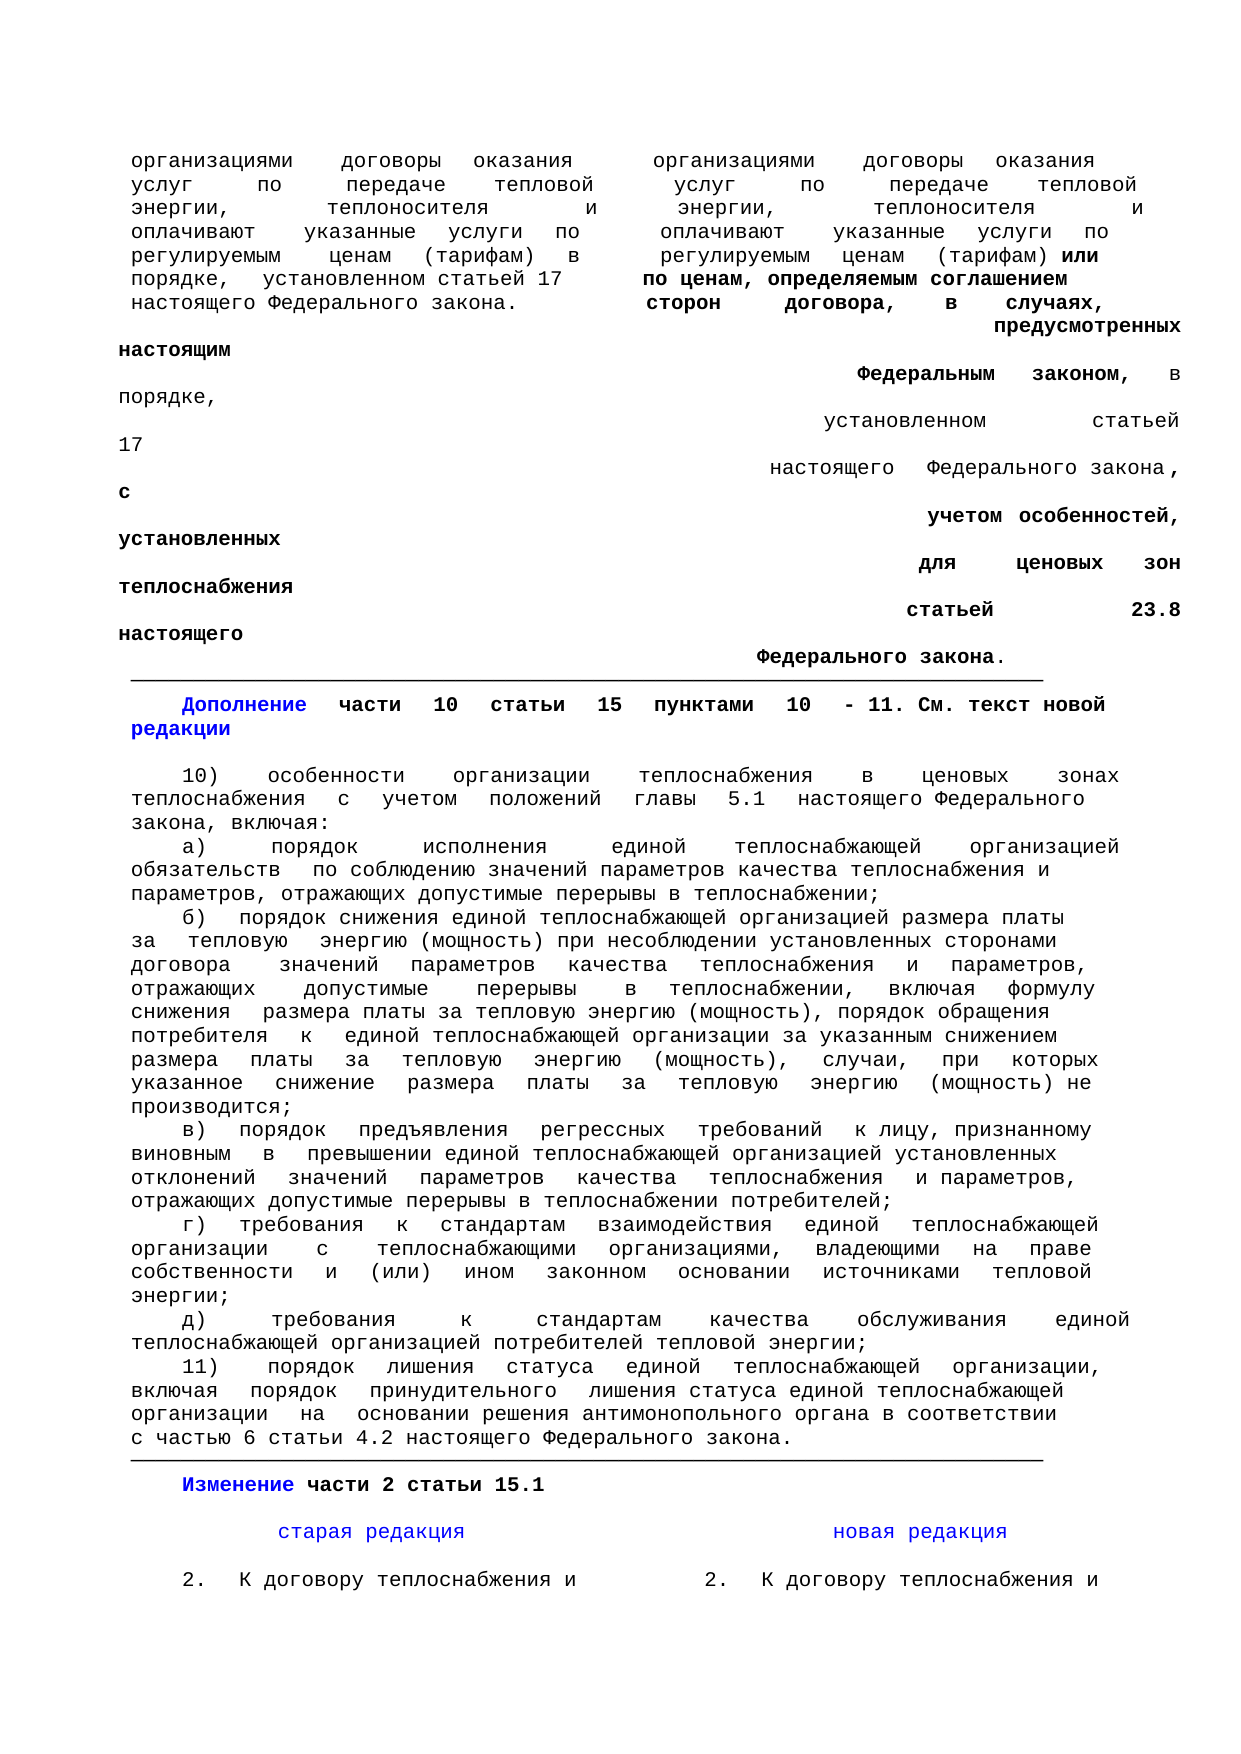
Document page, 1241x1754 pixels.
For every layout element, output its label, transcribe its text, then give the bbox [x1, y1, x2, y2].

text размера платы за тепловую энергию (мощность), случаи, при которых [118, 1048, 1181, 1072]
text снижения размера платы за тепловую энергию (мощность), порядок обращения [118, 1001, 1181, 1025]
text собственности и (или) ином законном основании источниками тепловой [118, 1261, 1181, 1285]
text оплачивают указанные услуги по оплачивают указанные услуги по [118, 221, 1181, 244]
text производится; [118, 1096, 1181, 1119]
text настоящего Федерального закона, с [118, 457, 1181, 505]
text организации с теплоснабжающими организациями, владеющими на праве [118, 1238, 1181, 1261]
text 10) особенности организации теплоснабжения в ценовых зонах [118, 765, 1181, 788]
text для ценовых зон теплоснабжения [118, 552, 1181, 599]
text старая редакция новая редакция [118, 1521, 1181, 1545]
text закона, включая: [118, 812, 1181, 836]
text услуг по передаче тепловой услуг по передаче тепловой [118, 174, 1181, 197]
text энергии, теплоносителя и энергии, теплоносителя и [118, 197, 1181, 221]
text потребителя к единой теплоснабжающей организации за указанным снижением [118, 1025, 1181, 1048]
text указанное снижение размера платы за тепловую энергию (мощность) не [118, 1072, 1181, 1096]
text д) требования к стандартам качества обслуживания единой [118, 1309, 1181, 1332]
text энергии; [118, 1285, 1181, 1309]
text установленном статьей 17 [118, 410, 1181, 457]
text Дополнение части 10 статьи 15 пунктами 10 - 11. См. текст новой [118, 694, 1181, 717]
text 2. К договору теплоснабжения и 2. К договору теплоснабжения и [118, 1569, 1181, 1592]
text обязательств по соблюдению значений параметров качества теплоснабжения и [118, 859, 1181, 883]
text порядке, установленном статьей 17 по ценам, определяемым соглашением [118, 268, 1181, 292]
text г) требования к стандартам взаимодействия единой теплоснабжающей [118, 1214, 1181, 1238]
text отклонений значений параметров качества теплоснабжения и параметров, [118, 1167, 1181, 1190]
text настоящего Федерального закона. сторон договора, в случаях, [118, 292, 1181, 316]
text редакции [118, 717, 1181, 741]
text ───────────────────────────────────────────────────────────────────────── [118, 1451, 1181, 1474]
text Изменение части 2 статьи 15.1 [118, 1474, 1181, 1498]
text б) порядок снижения единой теплоснабжающей организацией размера платы [118, 907, 1181, 930]
text с частью 6 статьи 4.2 настоящего Федерального закона. [118, 1427, 1181, 1451]
text ───────────────────────────────────────────────────────────────────────── [118, 670, 1181, 694]
text а) порядок исполнения единой теплоснабжающей организацией [118, 836, 1181, 859]
text отражающих допустимые перерывы в теплоснабжении потребителей; [118, 1190, 1181, 1214]
text за тепловую энергию (мощность) при несоблюдении установленных сторонами [118, 930, 1181, 954]
text теплоснабжения с учетом положений главы 5.1 настоящего Федерального [118, 788, 1181, 812]
text отражающих допустимые перерывы в теплоснабжении, включая формулу [118, 978, 1181, 1001]
text договора значений параметров качества теплоснабжения и параметров, [118, 954, 1181, 978]
text организациями договоры оказания организациями договоры оказания [118, 150, 1181, 174]
text организации на основании решения антимонопольного органа в соответствии [118, 1403, 1181, 1427]
text параметров, отражающих допустимые перерывы в теплоснабжении; [118, 883, 1181, 907]
text в) порядок предъявления регрессных требований к лицу, признанному [118, 1119, 1181, 1143]
text учетом особенностей, установленных [118, 505, 1181, 552]
text включая порядок принудительного лишения статуса единой теплоснабжающей [118, 1379, 1181, 1403]
text Федеральным законом, в порядке, [118, 363, 1181, 410]
text Федерального закона. [118, 647, 1181, 670]
text статьей 23.8 настоящего [118, 599, 1181, 647]
text теплоснабжающей организацией потребителей тепловой энергии; [118, 1332, 1181, 1356]
text предусмотренных настоящим [118, 316, 1181, 363]
text 11) порядок лишения статуса единой теплоснабжающей организации, [118, 1356, 1181, 1379]
text регулируемым ценам (тарифам) в регулируемым ценам (тарифам) или [118, 244, 1181, 268]
text виновным в превышении единой теплоснабжающей организацией установленных [118, 1143, 1181, 1167]
